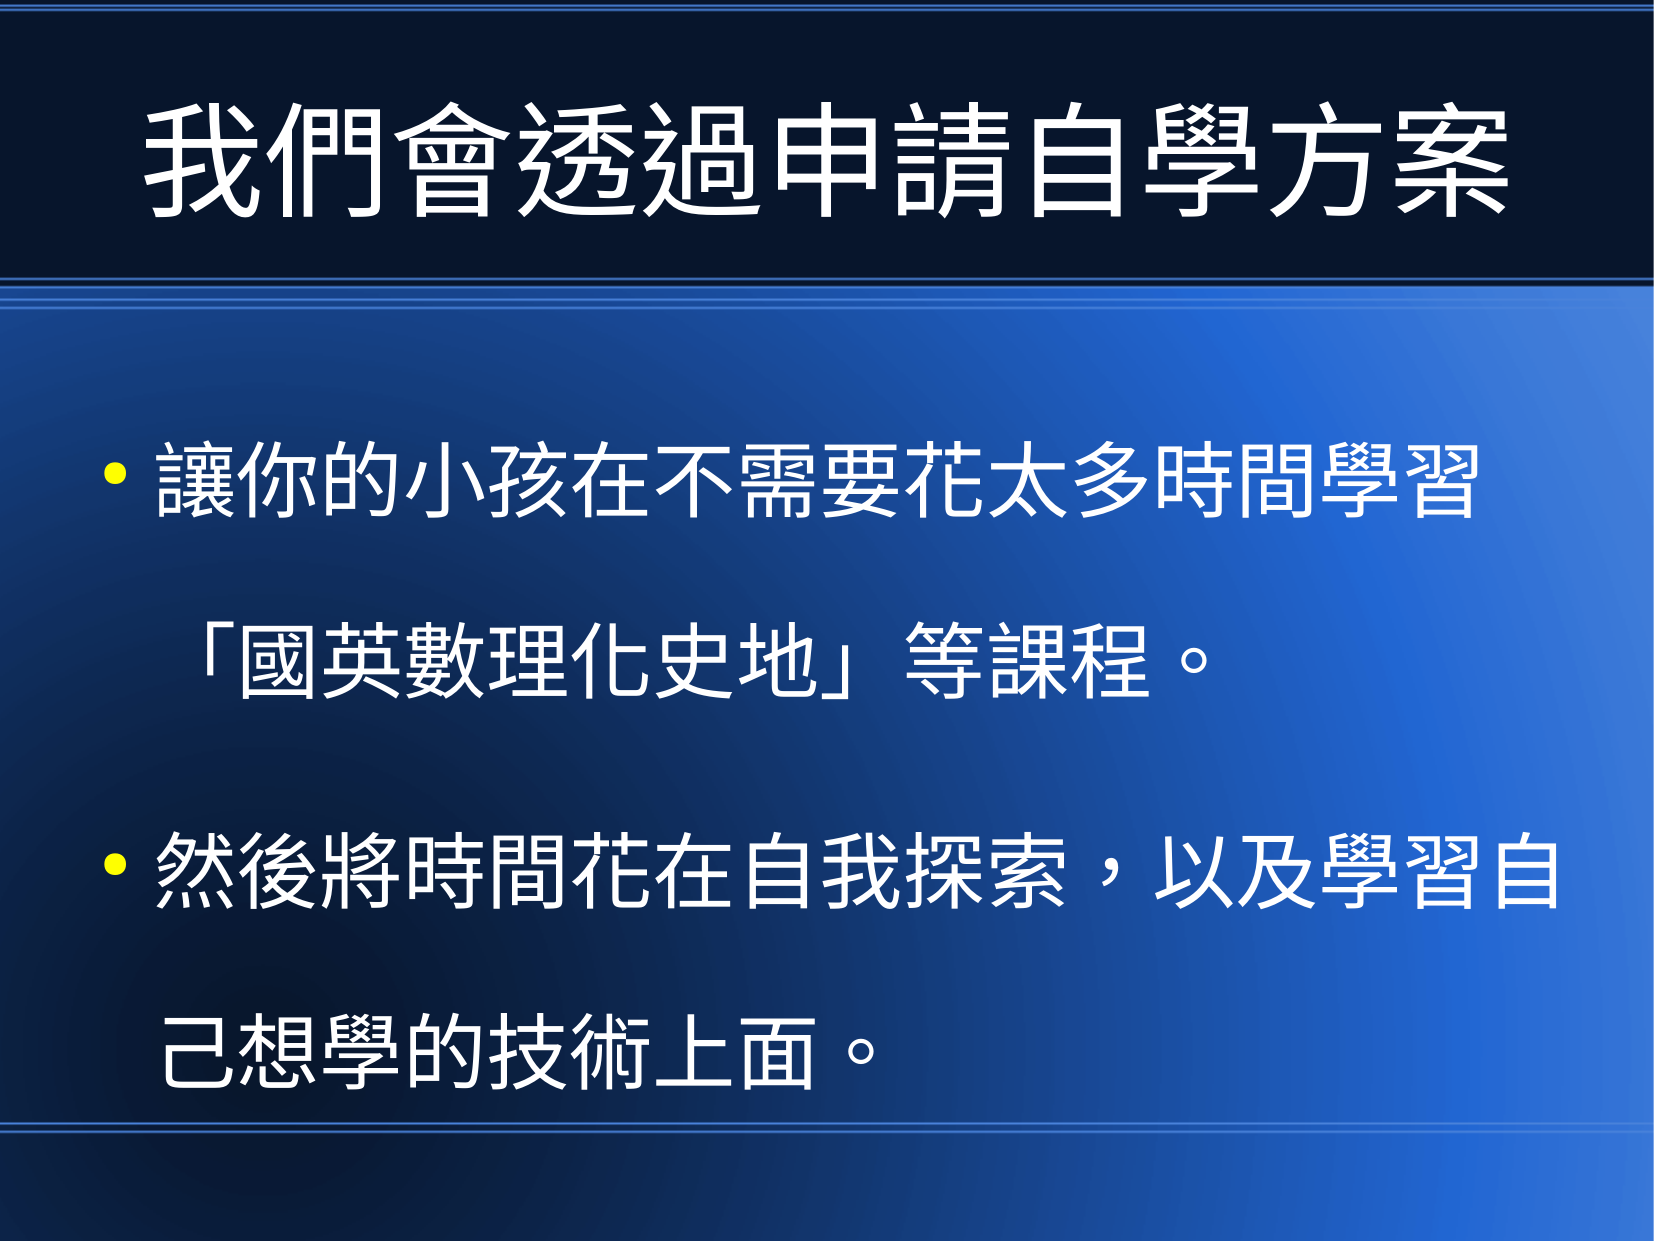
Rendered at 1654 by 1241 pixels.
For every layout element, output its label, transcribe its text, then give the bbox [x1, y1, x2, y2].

title 我們會透過申請自學方案 [82, 49, 1571, 257]
list 讓你的小孩在不需要花太多時間學習「國英數理化史地」等課程。 然後將時間花在自我探索，以及學習自己想學的技術上面。 [82, 355, 1571, 1241]
picture [0, 0, 1654, 1241]
